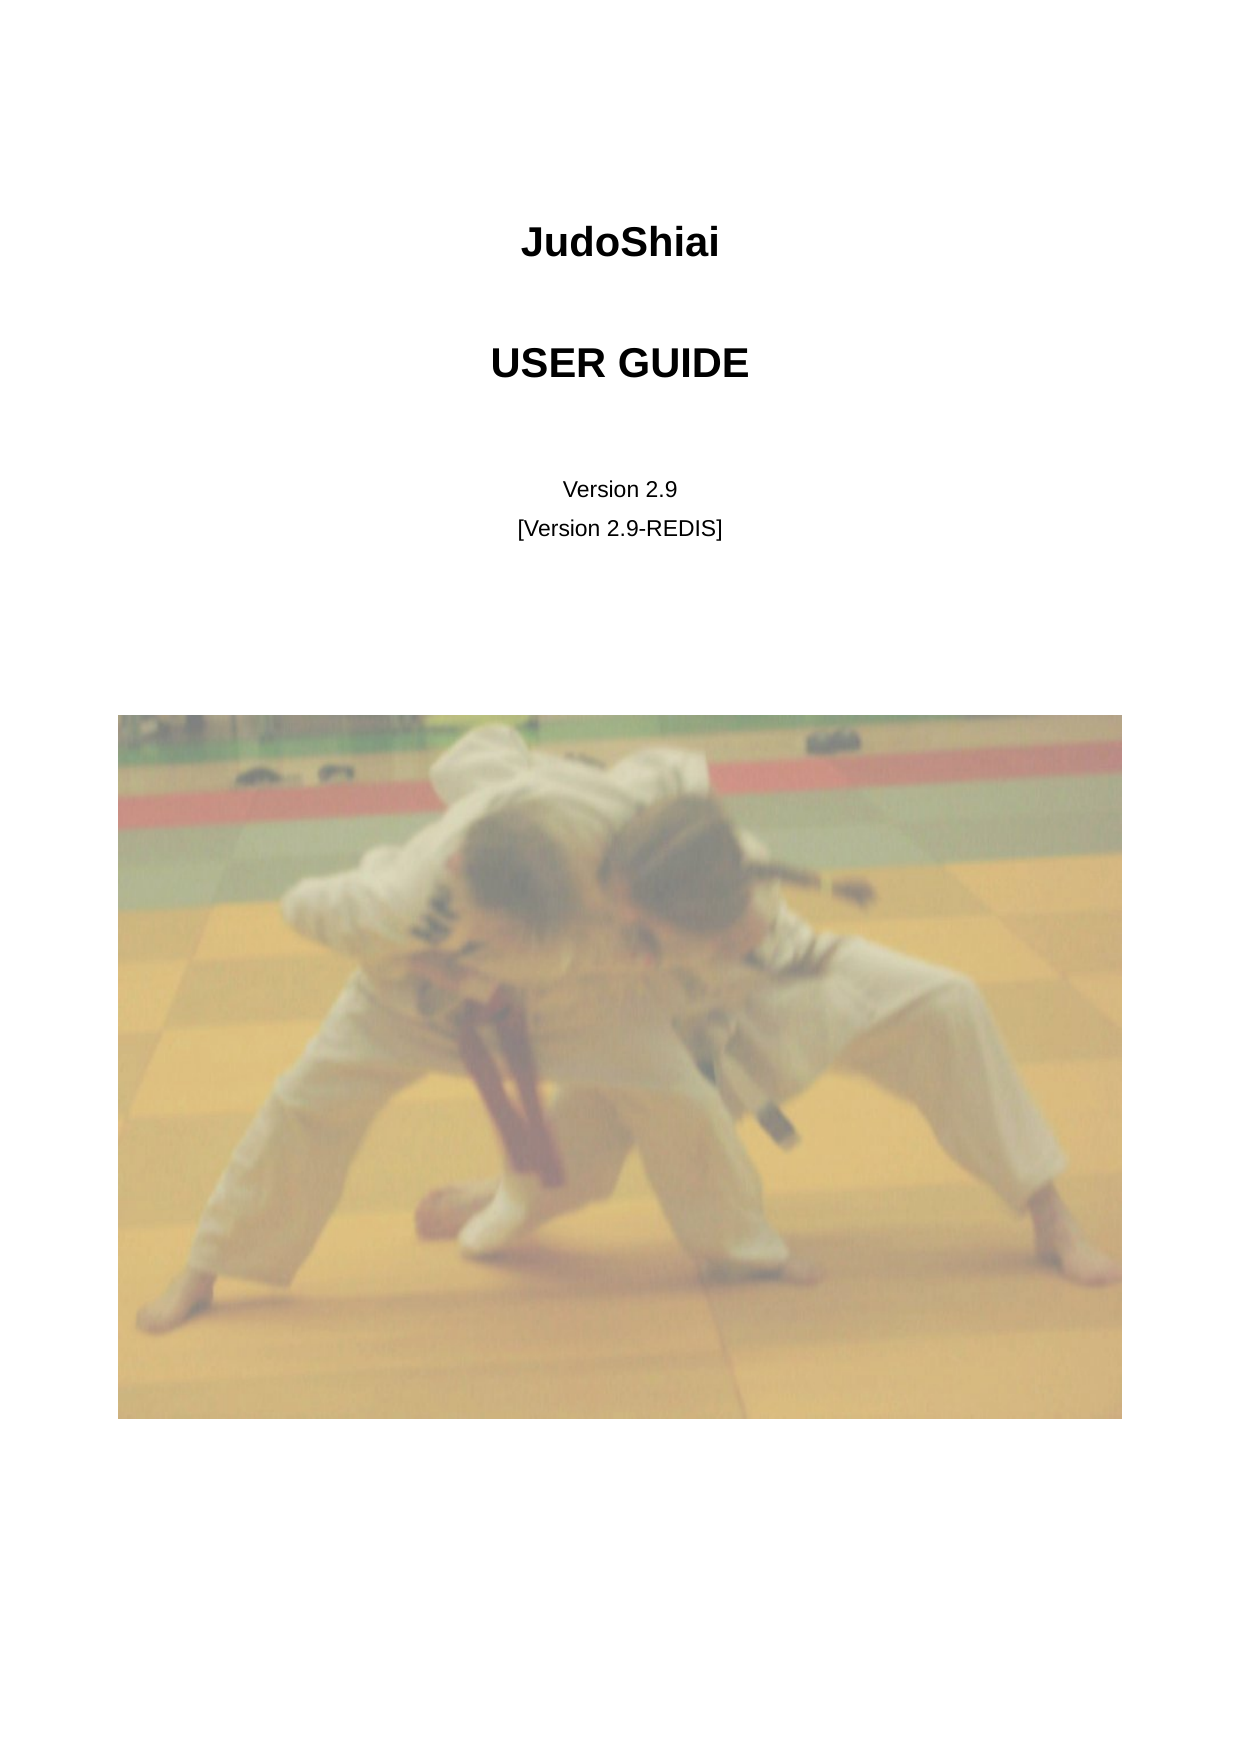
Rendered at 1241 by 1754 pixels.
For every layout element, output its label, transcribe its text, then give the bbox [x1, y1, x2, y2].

text JudoShiai [118, 217, 1122, 265]
picture [118, 715, 1122, 1419]
text Version 2.9 [118, 476, 1122, 503]
text USER GUIDE [118, 338, 1122, 386]
text [Version 2.9-REDIS] [118, 515, 1122, 542]
